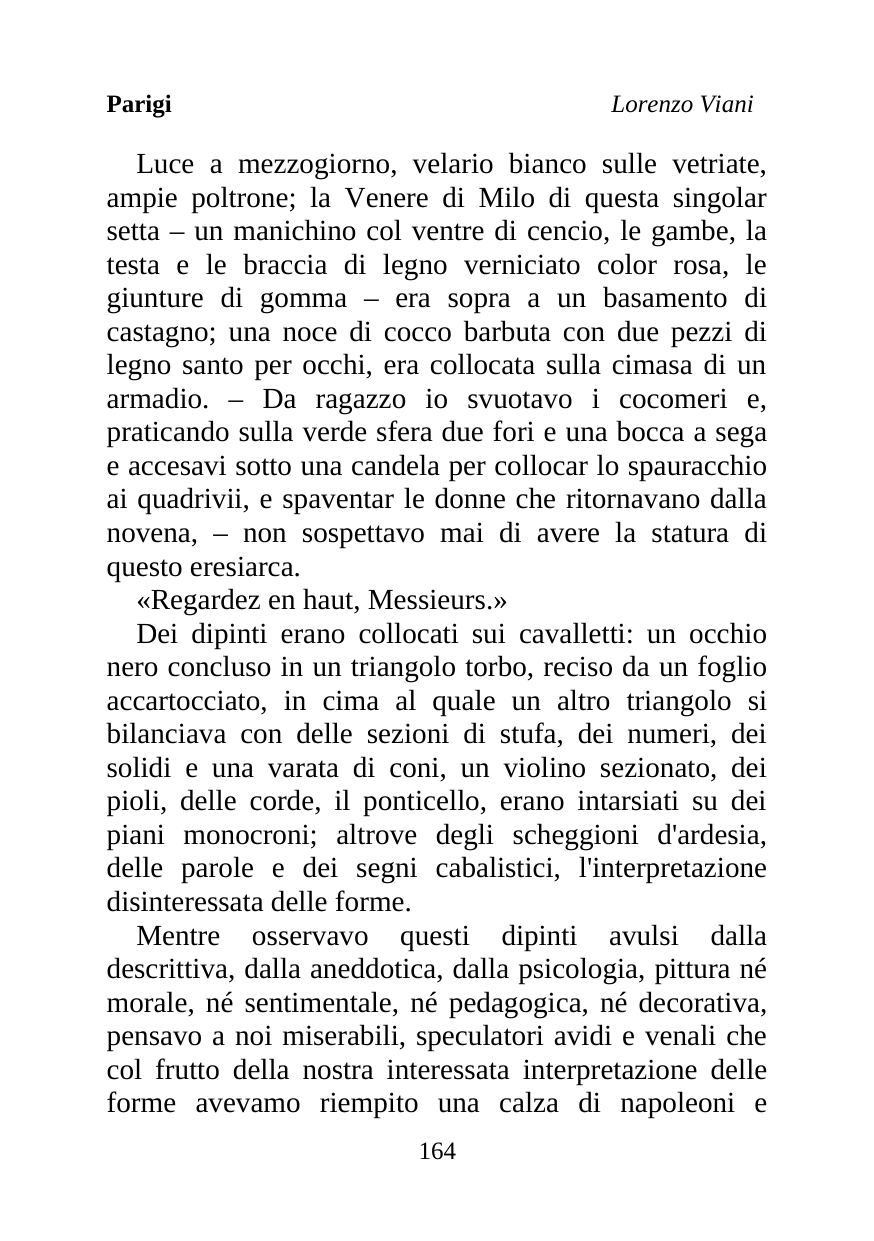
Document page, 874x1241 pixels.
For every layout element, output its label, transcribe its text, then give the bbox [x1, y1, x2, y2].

text Mentre osservavo questi dipinti avulsi dalla descrittiva, dalla aneddotica, dalla psicologia, pittura né morale, né sentimentale, né pedagogica, né decorativa, pensavo a noi miserabili, speculatori avidi e venali che col frutto della nostra interessata interpretazione delle forme avevamo riempito una calza di napoleoni e [106, 918, 768, 1119]
text Luce a mezzogiorno, velario bianco sulle vetriate, ampie poltrone; la Venere di Milo di questa singolar setta – un manichino col ventre di cencio, le gambe, la testa e le braccia di legno verniciato color rosa, le giunture di gomma – era sopra a un basamento di castagno; una noce di cocco barbuta con due pezzi di legno santo per occhi, era collocata sulla cimasa di un armadio. – Da ragazzo io svuotavo i cocomeri e, praticando sulla verde sfera due fori e una bocca a sega e accesavi sotto una candela per collocar lo spauracchio ai quadrivii, e spaventar le donne che ritornavano dalla novena, – non sospettavo mai di avere la statura di questo eresiarca. [106, 146, 768, 582]
text «Regardez en haut, Messieurs.» [106, 582, 768, 616]
text Dei dipinti erano collocati sui cavalletti: un occhio nero concluso in un triangolo torbo, reciso da un foglio accartocciato, in cima al quale un altro triangolo si bilanciava con delle sezioni di stufa, dei numeri, dei solidi e una varata di coni, un violino sezionato, dei pioli, delle corde, il ponticello, erano intarsiati su dei piani monocroni; altrove degli scheggioni d'ardesia, delle parole e dei segni cabalistici, l'interpretazione disinteressata delle forme. [106, 616, 768, 918]
